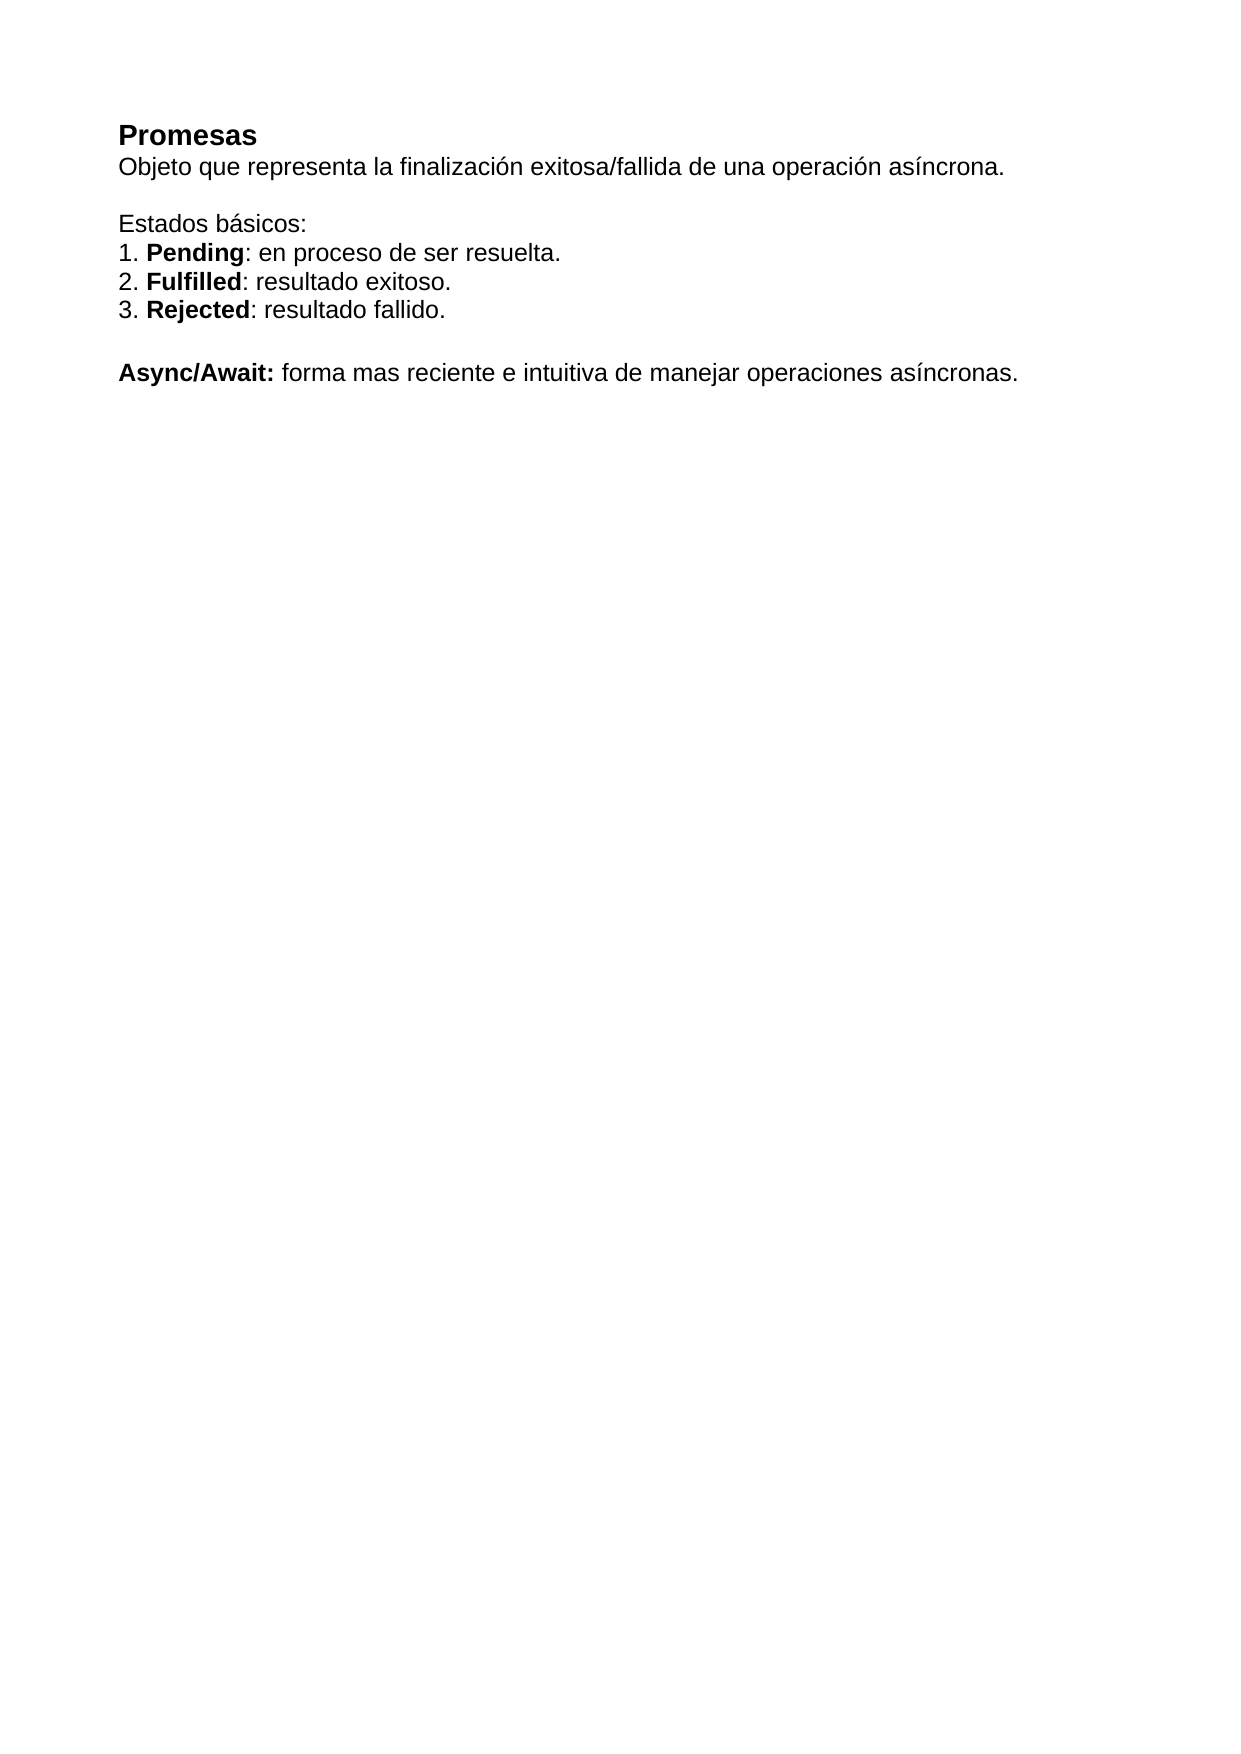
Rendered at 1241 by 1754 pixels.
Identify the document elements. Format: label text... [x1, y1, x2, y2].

text 1. Pending: en proceso de ser resuelta. [118, 238, 1122, 267]
text Estados básicos: [118, 209, 1122, 238]
text 3. Rejected: resultado fallido. [118, 295, 1122, 324]
text 2. Fulfilled: resultado exitoso. [118, 267, 1122, 295]
text Async/Await: forma mas reciente e intuitiva de manejar operaciones asíncronas. [118, 358, 1122, 386]
text Objeto que representa la finalización exitosa/fallida de una operación asíncrona. [118, 152, 1122, 180]
text Promesas [118, 118, 1122, 152]
